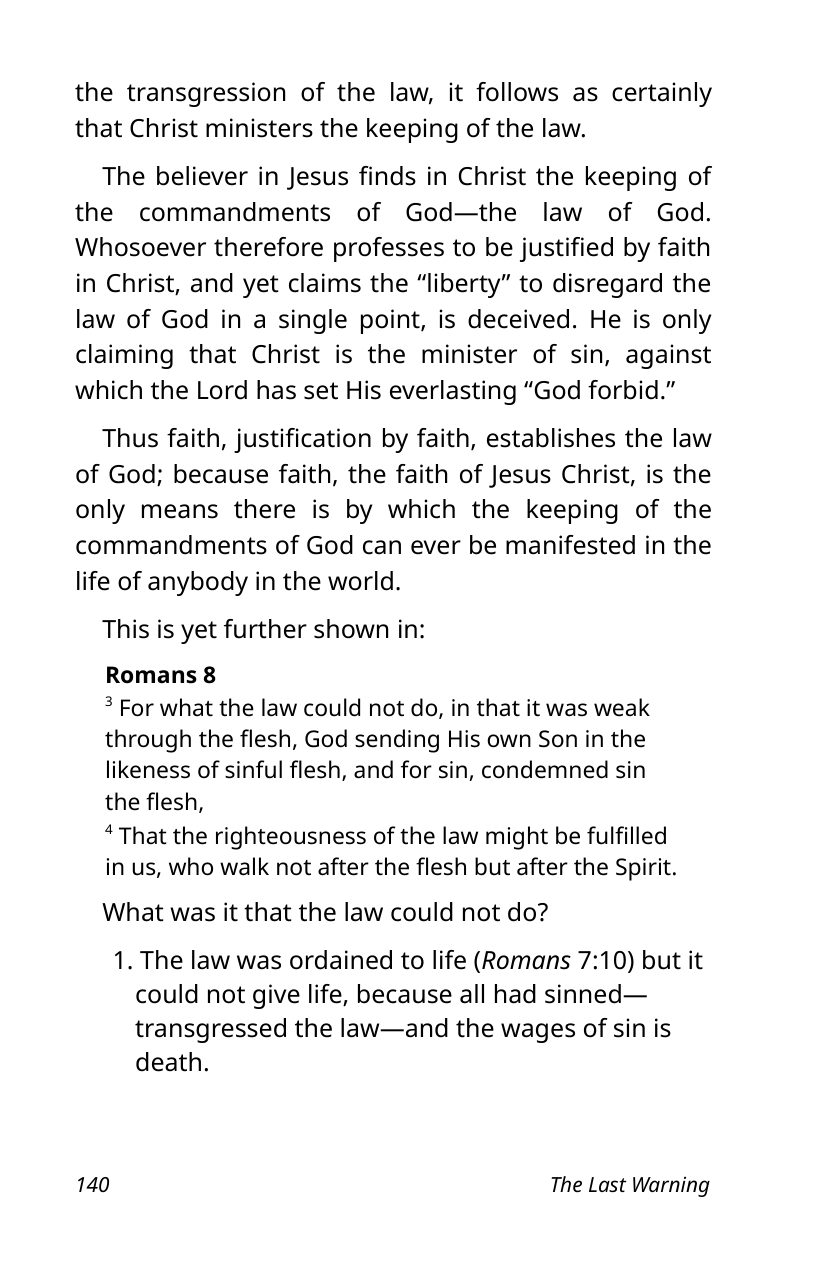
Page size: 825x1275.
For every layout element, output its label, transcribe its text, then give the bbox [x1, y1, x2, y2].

text 4 That the righteousness of the law might be fulfilled in us, who walk not after the flesh but after the Spirit. [105, 820, 682, 882]
text the transgression of the law, it follows as certainly that Christ ministers the keeping of the law. [75, 75, 712, 145]
text Romans 8 [105, 659, 712, 691]
text This is yet further shown in: [75, 611, 712, 646]
text The believer in Jesus finds in Christ the keeping of the commandments of God—the law of God. Whosoever therefore professes to be justified by faith in Christ, and yet claims the “liberty” to disregard the law of God in a single point, is deceived. He is only claiming that Christ is the minister of sin, against which the Lord has set His everlasting “God forbid.” [75, 158, 712, 407]
text Thus faith, justification by faith, establishes the law of God; because faith, the faith of Jesus Christ, is the only means there is by which the keeping of the commandments of God can ever be manifested in the life of anybody in the world. [75, 421, 712, 598]
text What was it that the law could not do? [75, 894, 712, 928]
text 3 For what the law could not do, in that it was weak through the flesh, God sending His own Son in the likeness of sinful flesh, and for sin, condemned sin the flesh, [105, 692, 682, 817]
list The law was ordained to life (Romans 7:10) but it could not give life, because all had sinned—transgressed the law—and the wages of sin is death. [112, 942, 712, 1078]
